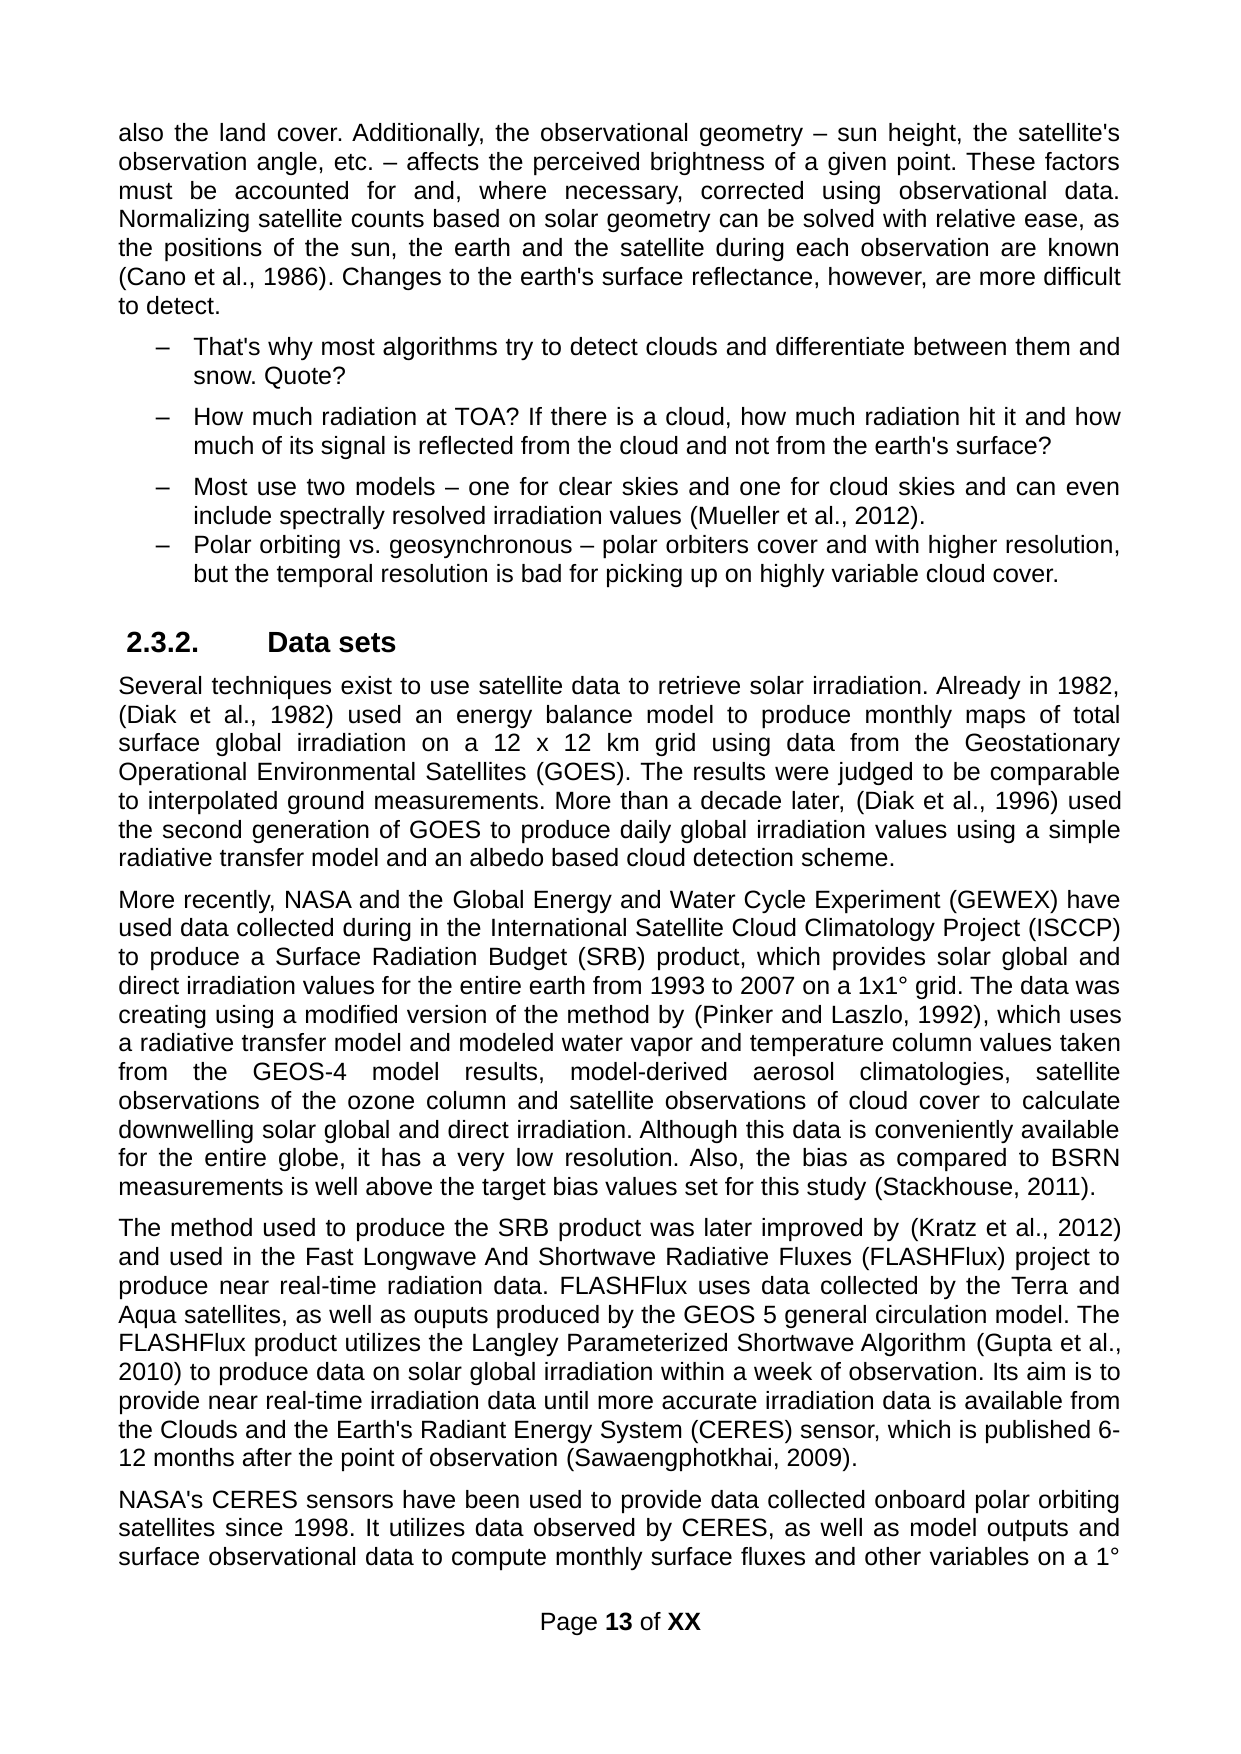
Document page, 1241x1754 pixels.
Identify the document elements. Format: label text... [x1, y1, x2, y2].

text The method used to produce the SRB product was later improved by (Kratz et al., 2012) and used in the Fast Longwave And Shortwave Radiative Fluxes (FLASHFlux) project to produce near real-time radiation data. FLASHFlux uses data collected by the Terra and Aqua satellites, as well as ouputs produced by the GEOS 5 general circulation model. The FLASHFlux product utilizes the Langley Parameterized Shortwave Algorithm (Gupta et al., 2010) to produce data on solar global irradiation within a week of observation. Its aim is to provide near real-time irradiation data until more accurate irradiation data is available from the Clouds and the Earth's Radiant Energy System (CERES) sensor, which is published 6-12 months after the point of observation (Sawaengphotkhai, 2009). [118, 1213, 1122, 1472]
text NASA's CERES sensors have been used to provide data collected onboard polar orbiting satellites since 1998. It utilizes data observed by CERES, as well as model outputs and surface observational data to compute monthly surface fluxes and other variables on a 1° [118, 1484, 1122, 1571]
text Several techniques exist to use satellite data to retrieve solar irradiation. Already in 1982, (Diak et al., 1982) used an energy balance model to produce monthly maps of total surface global irradiation on a 12 x 12 km grid using data from the Geostationary Operational Environmental Satellites (GOES). The results were judged to be comparable to interpolated ground measurements. More than a decade later, (Diak et al., 1996) used the second generation of GOES to produce daily global irradiation values using a simple radiative transfer model and an albedo based cloud detection scheme. [118, 671, 1122, 872]
subtitle Data sets [118, 625, 1122, 658]
list Polar orbiting vs. geosynchronous – polar orbiters cover and with higher resolution, but the temporal resolution is bad for picking up on highly variable cloud cover. [156, 530, 1122, 587]
list That's why most algorithms try to detect clouds and differentiate between them and snow. Quote? [156, 332, 1122, 389]
list How much radiation at TOA? If there is a cloud, how much radiation hit it and how much of its signal is reflected from the cloud and not from the earth's surface? [156, 402, 1122, 459]
text also the land cover. Additionally, the observational geometry – sun height, the satellite's observation angle, etc. – affects the perceived brightness of a given point. These factors must be accounted for and, where necessary, corrected using observational data. Normalizing satellite counts based on solar geometry can be solved with relative ease, as the positions of the sun, the earth and the satellite during each observation are known (Cano et al., 1986). Changes to the earth's surface reflectance, however, are more difficult to detect. [118, 118, 1122, 319]
text More recently, NASA and the Global Energy and Water Cycle Experiment (GEWEX) have used data collected during in the International Satellite Cloud Climatology Project (ISCCP) to produce a Surface Radiation Budget (SRB) product, which provides solar global and direct irradiation values for the entire earth from 1993 to 2007 on a 1x1° grid. The data was creating using a modified version of the method by (Pinker and Laszlo, 1992), which uses a radiative transfer model and modeled water vapor and temperature column values taken from the GEOS-4 model results, model-derived aerosol climatologies, satellite observations of the ozone column and satellite observations of cloud cover to calculate downwelling solar global and direct irradiation. Although this data is conveniently available for the entire globe, it has a very low resolution. Also, the bias as compared to BSRN measurements is well above the target bias values set for this study (Stackhouse, 2011). [118, 884, 1122, 1201]
list Most use two models – one for clear skies and one for cloud skies and can even include spectrally resolved irradiation values (Mueller et al., 2012). [156, 472, 1122, 530]
